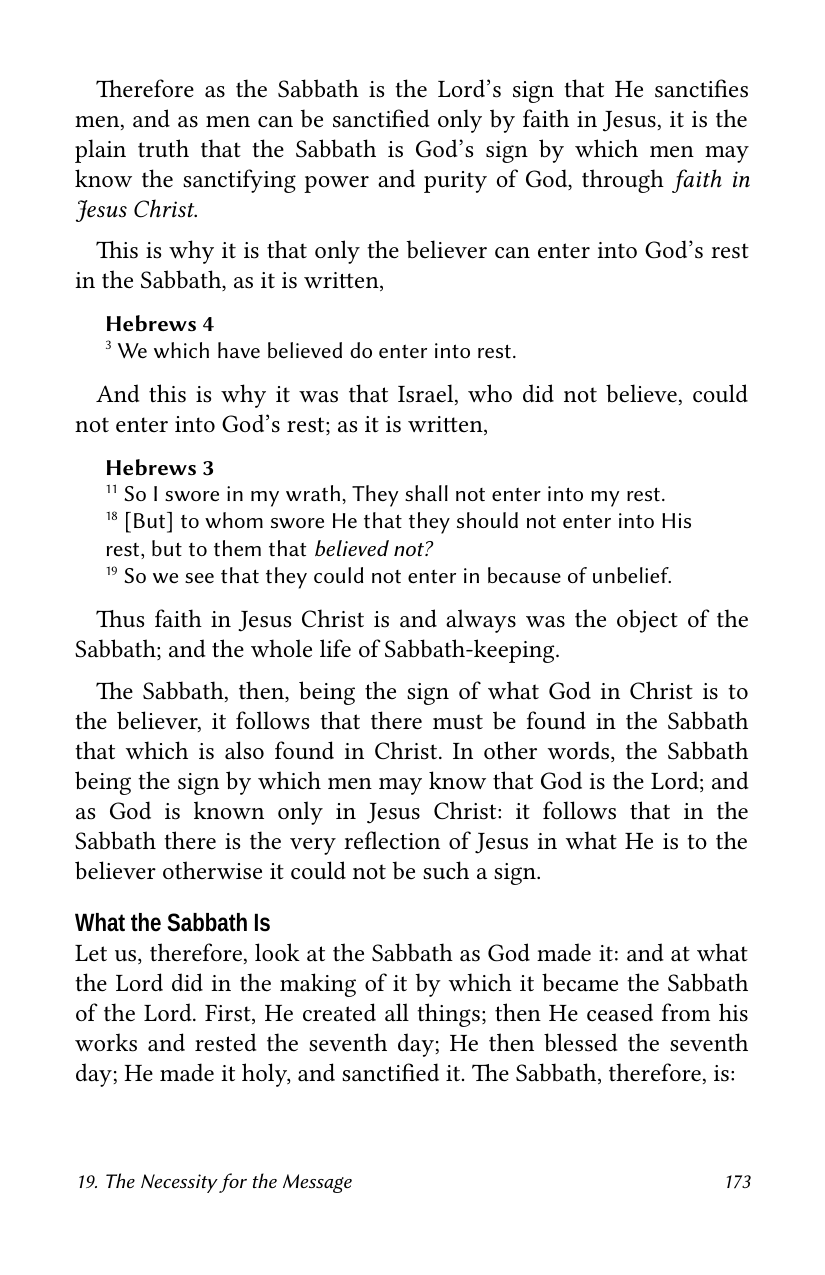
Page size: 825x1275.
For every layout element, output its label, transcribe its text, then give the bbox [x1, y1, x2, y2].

text Let us, therefore, look at the Sabbath as God made it: and at what the Lord did in the making of it by which it became the Sabbath of the Lord. First, He created all things; then He ceased from his works and rested the seventh day; He then blessed the seventh day; He made it holy, and sanctified it. The Sabbath, therefore, is: [75, 939, 750, 1087]
subtitle What the Sabbath Is [75, 908, 750, 936]
text Therefore as the Sabbath is the Lord’s sign that He sanctifies men, and as men can be sanctified only by faith in Jesus, it is the plain truth that the Sabbath is God’s sign by which men may know the sanctifying power and purity of God, through faith in Jesus Christ. [75, 75, 750, 223]
text The Sabbath, then, being the sign of what God in Christ is to the believer, it follows that there must be found in the Sabbath that which is also found in Christ. In other words, the Sabbath being the sign by which men may know that God is the Lord; and as God is known only in Jesus Christ: it follows that in the Sabbath there is the very reflection of Jesus in what He is to the believer otherwise it could not be such a sign. [75, 677, 750, 885]
text Hebrews 4 [105, 311, 750, 337]
text 3 We which have believed do enter into rest. [105, 337, 720, 364]
text 11 So I swore in my wrath, They shall not enter into my rest. [105, 481, 720, 507]
text Hebrews 3 [105, 455, 750, 481]
text This is why it is that only the believer can enter into God’s rest in the Sabbath, as it is written, [75, 237, 750, 295]
text Thus faith in Jesus Christ is and always was the object of the Sabbath; and the whole life of Sabbath-keeping. [75, 605, 750, 664]
text 18 [But] to whom swore He that they should not enter into His rest, but to them that believed not? [105, 508, 720, 562]
text And this is why it was that Israel, who did not believe, could not enter into God’s rest; as it is written, [75, 380, 750, 438]
text 19 So we see that they could not enter in because of unbelief. [105, 563, 720, 589]
